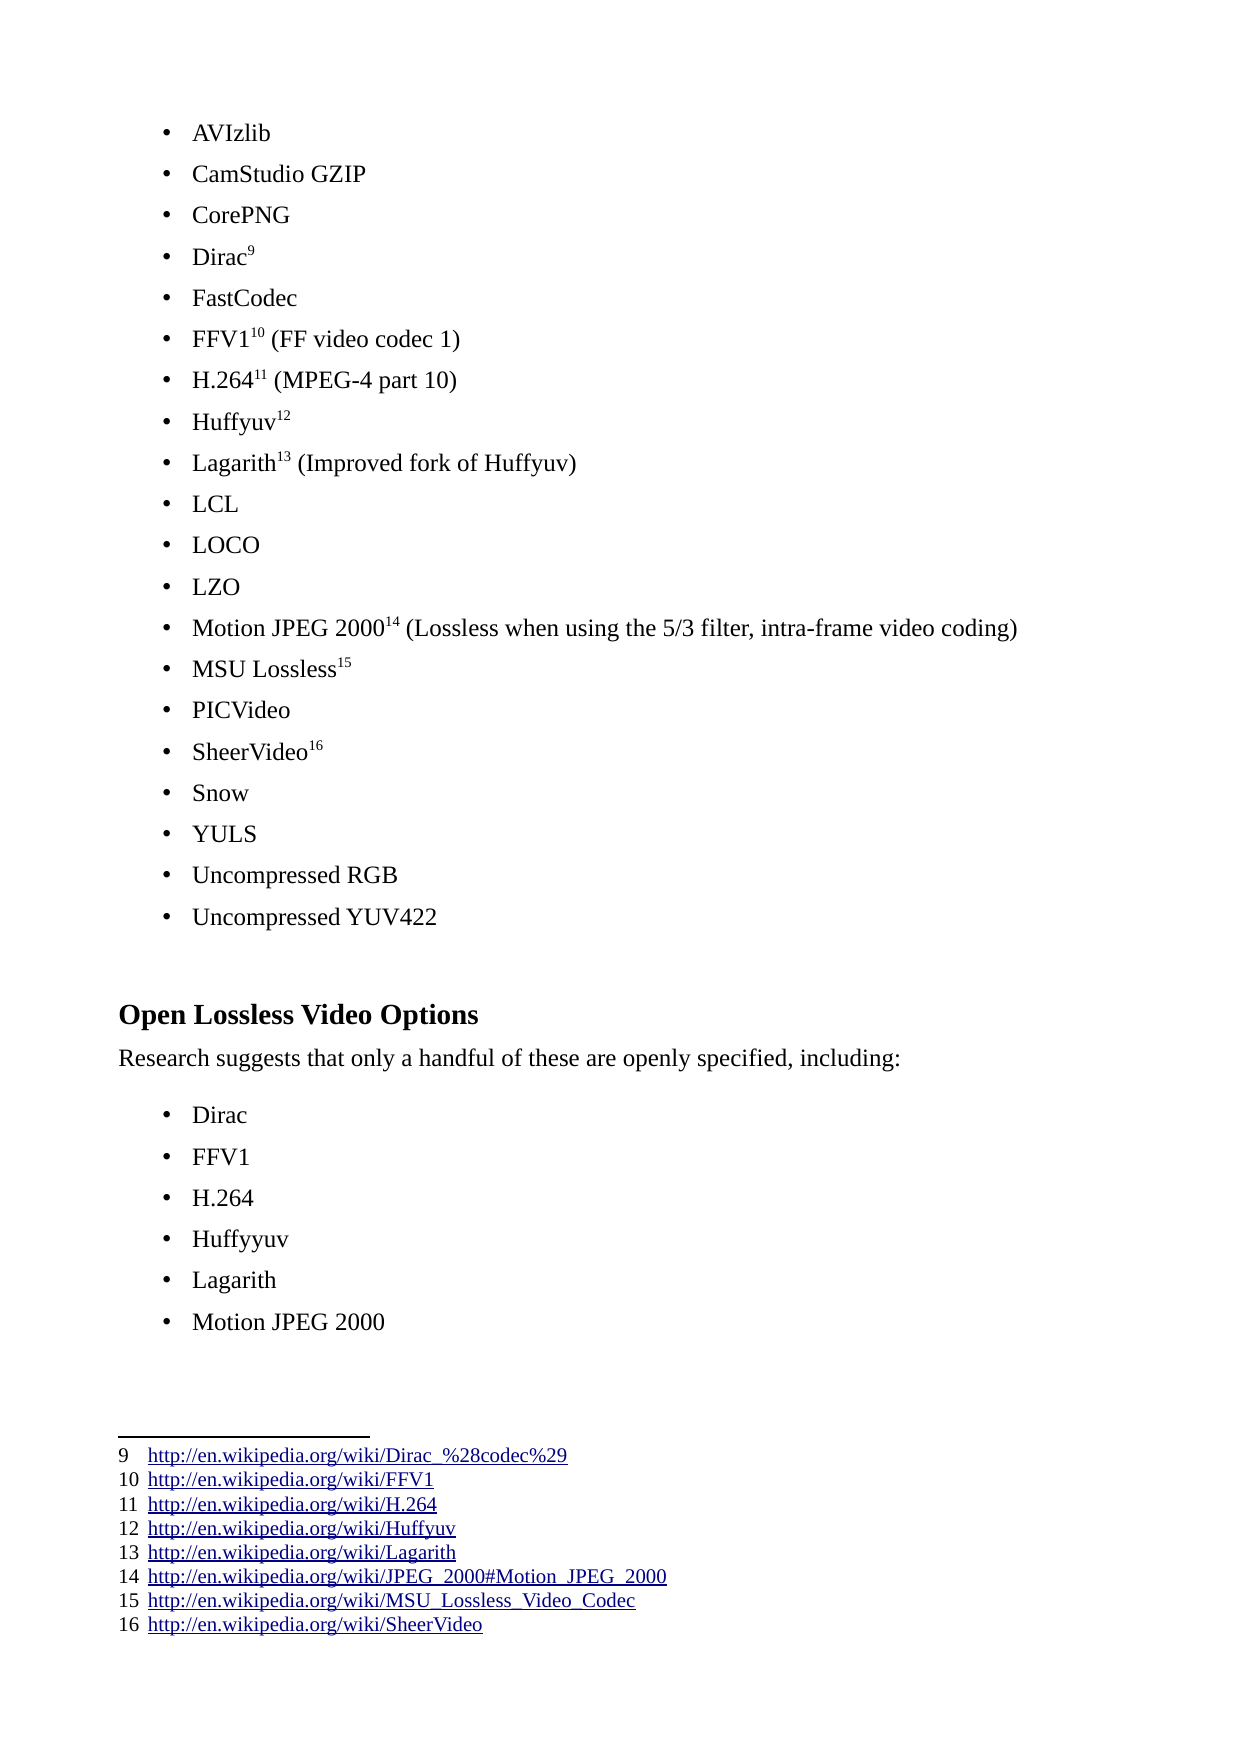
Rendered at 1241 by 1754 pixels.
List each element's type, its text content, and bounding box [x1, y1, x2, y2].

list H.264 (MPEG-4 part 10) [162, 366, 1122, 394]
list LZO [162, 572, 1122, 601]
subtitle Open Lossless Video Options [118, 997, 1122, 1030]
list AVIzlib [162, 118, 1122, 147]
list YULS [162, 819, 1122, 848]
list CorePNG [162, 201, 1122, 229]
list Dirac [162, 242, 1122, 271]
list http://en.wikipedia.org/wiki/MSU_Lossless_Video_Codec [118, 1588, 1122, 1612]
list Uncompressed YUV422 [162, 902, 1122, 931]
list http://en.wikipedia.org/wiki/Dirac_%28codec%29 [118, 1443, 1122, 1467]
list FFV1 (FF video codec 1) [162, 324, 1122, 353]
list MSU Lossless [162, 654, 1122, 683]
list http://en.wikipedia.org/wiki/SheerVideo [118, 1612, 1122, 1636]
list Huffyuv [162, 407, 1122, 436]
list Huffyyuv [162, 1224, 1122, 1253]
list PICVideo [162, 696, 1122, 724]
list LCL [162, 489, 1122, 518]
list Uncompressed RGB [162, 861, 1122, 889]
list http://en.wikipedia.org/wiki/JPEG_2000#Motion_JPEG_2000 [118, 1564, 1122, 1588]
list FastCodec [162, 283, 1122, 312]
list http://en.wikipedia.org/wiki/FFV1 [118, 1467, 1122, 1491]
list Motion JPEG 2000 [162, 1307, 1122, 1335]
list LOCO [162, 531, 1122, 559]
text Research suggests that only a handful of these are openly specified, including: [118, 1043, 1122, 1072]
list http://en.wikipedia.org/wiki/Huffyuv [118, 1516, 1122, 1539]
list http://en.wikipedia.org/wiki/H.264 [118, 1491, 1122, 1516]
list H.264 [162, 1183, 1122, 1212]
list CamStudio GZIP [162, 159, 1122, 188]
list http://en.wikipedia.org/wiki/Lagarith [118, 1539, 1122, 1564]
list Lagarith (Improved fork of Huffyuv) [162, 448, 1122, 477]
list Motion JPEG 2000 (Lossless when using the 5/3 filter, intra-frame video coding) [162, 613, 1122, 642]
list Dirac [162, 1100, 1122, 1129]
list Snow [162, 778, 1122, 807]
list Lagarith [162, 1265, 1122, 1294]
list FFV1 [162, 1142, 1122, 1170]
list SheerVideo [162, 737, 1122, 766]
